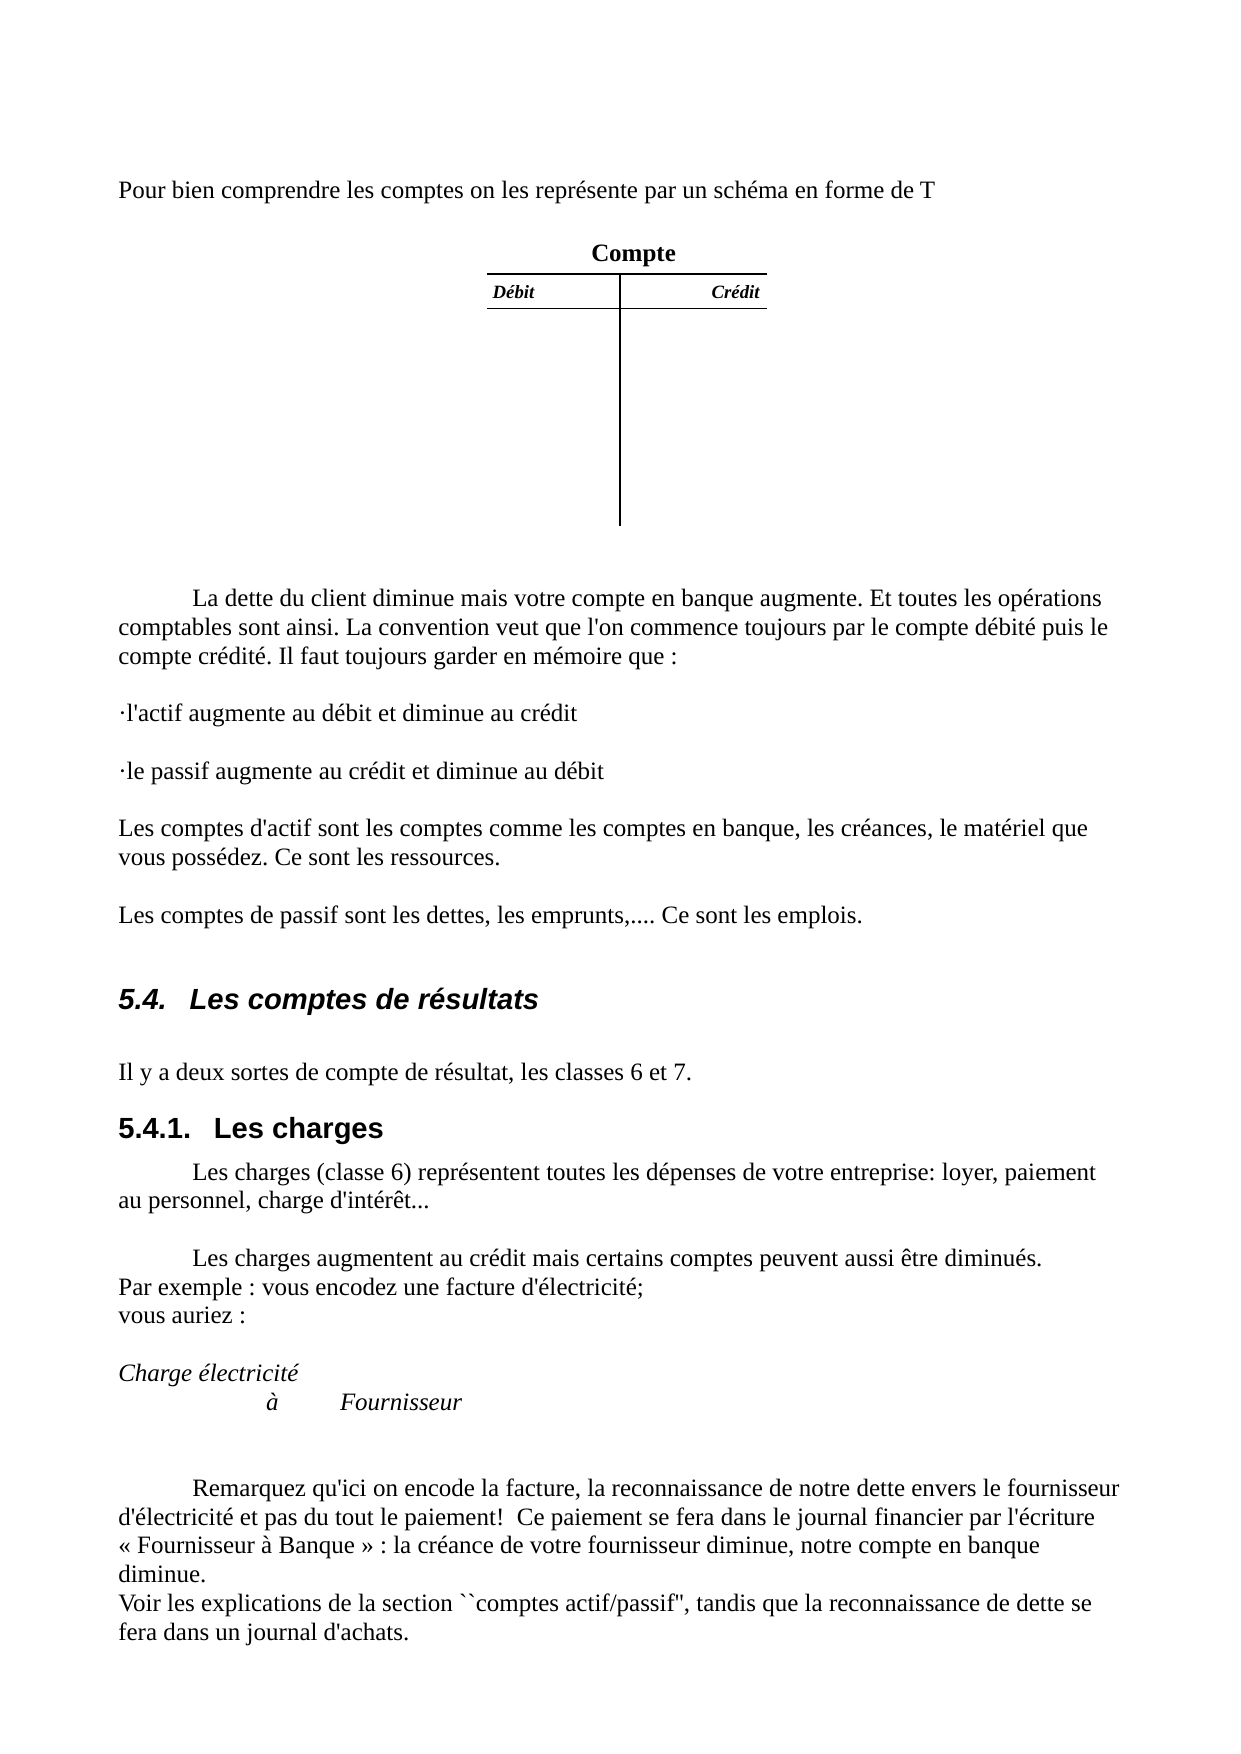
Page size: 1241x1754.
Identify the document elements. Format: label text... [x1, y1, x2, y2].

table_header Compte [487, 233, 767, 273]
text à Fournisseur [118, 1387, 1122, 1416]
table_cell Crédit [621, 275, 767, 308]
subtitle Les comptes de résultats [118, 982, 1122, 1016]
table_cell [621, 309, 767, 526]
text Remarquez qu'ici on encode la facture, la reconnaissance de notre dette envers le fournisseur d'électricité et pas du tout le paiement! Ce paiement se fera dans le journal financier par l'écriture « Fournisseur à Banque » : la créance de votre fournisseur diminue, notre compte en banque diminue. [118, 1473, 1122, 1588]
text Par exemple : vous encodez une facture d'électricité; [118, 1272, 1122, 1301]
text Les charges (classe 6) représentent toutes les dépenses de votre entreprise: loyer, paiement au personnel, charge d'intérêt... [118, 1157, 1122, 1214]
text Les comptes de passif sont les dettes, les emprunts,.... Ce sont les emplois. [118, 900, 1122, 928]
text ·l'actif augmente au débit et diminue au crédit [118, 698, 1122, 727]
text Pour bien comprendre les comptes on les représente par un schéma en forme de T [118, 176, 1122, 204]
text Les comptes d'actif sont les comptes comme les comptes en banque, les créances, le matériel que vous possédez. Ce sont les ressources. [118, 813, 1122, 871]
text Charge électricité [118, 1358, 1122, 1387]
table_cell [487, 309, 619, 526]
text La dette du client diminue mais votre compte en banque augmente. Et toutes les opérations comptables sont ainsi. La convention veut que l'on commence toujours par le compte débité puis le compte crédité. Il faut toujours garder en mémoire que : [118, 583, 1122, 670]
text ·le passif augmente au crédit et diminue au débit [118, 756, 1122, 785]
text vous auriez : [118, 1301, 1122, 1329]
table_cell Débit [487, 275, 619, 308]
text Il y a deux sortes de compte de résultat, les classes 6 et 7. [118, 1057, 1122, 1086]
text Voir les explications de la section ``comptes actif/passif'', tandis que la reconnaissance de dette se fera dans un journal d'achats. [118, 1588, 1122, 1646]
subtitle Les charges [118, 1111, 1122, 1144]
text Les charges augmentent au crédit mais certains comptes peuvent aussi être diminués. [118, 1243, 1122, 1272]
